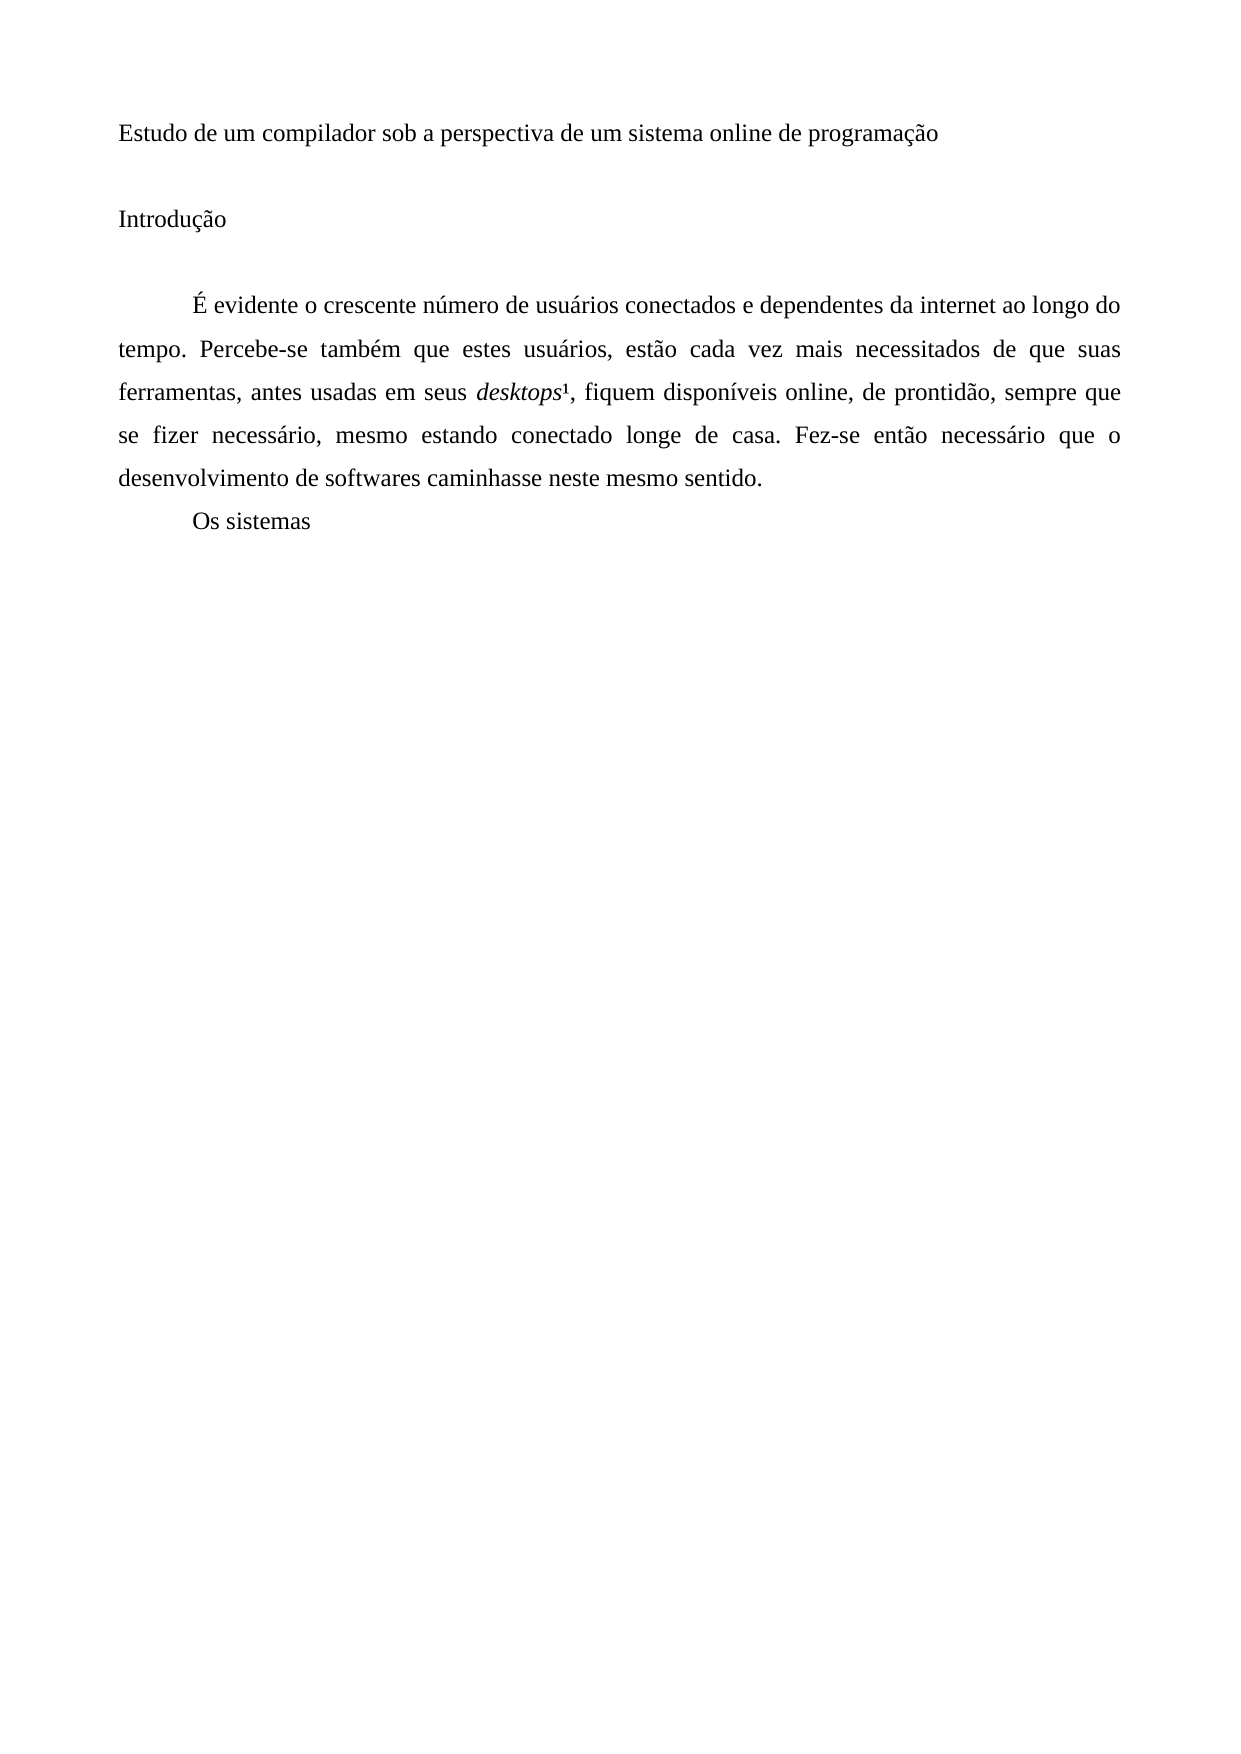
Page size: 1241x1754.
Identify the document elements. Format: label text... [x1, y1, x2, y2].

text Estudo de um compilador sob a perspectiva de um sistema online de programação [118, 118, 1122, 147]
text Os sistemas [118, 506, 1122, 535]
text Introdução [118, 204, 1122, 233]
text É evidente o crescente número de usuários conectados e dependentes da internet ao longo do tempo. Percebe-se também que estes usuários, estão cada vez mais necessitados de que suas ferramentas, antes usadas em seus desktops¹, fiquem disponíveis online, de prontidão, sempre que se fizer necessário, mesmo estando conectado longe de casa. Fez-se então necessário que o desenvolvimento de softwares caminhasse neste mesmo sentido. [118, 291, 1122, 492]
